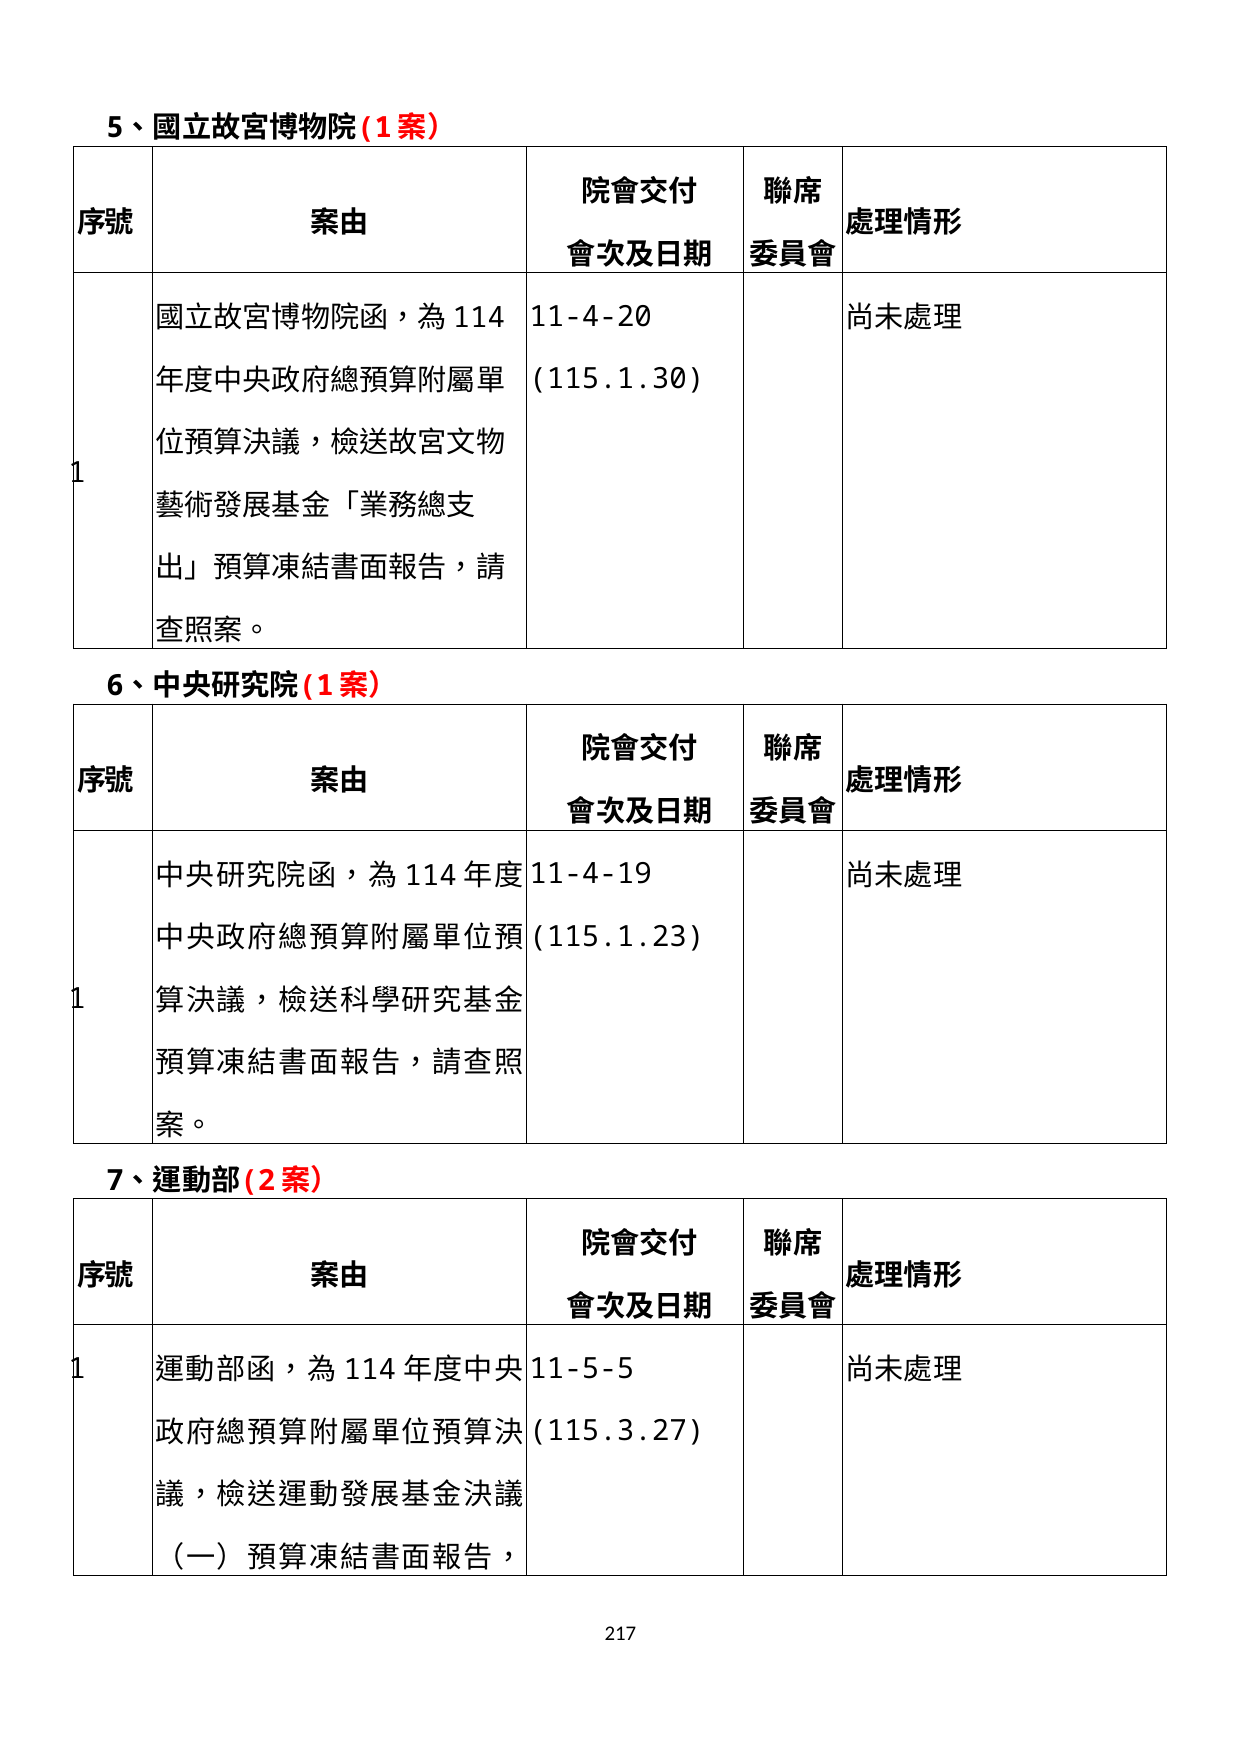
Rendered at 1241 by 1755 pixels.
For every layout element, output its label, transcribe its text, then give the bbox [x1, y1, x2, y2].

table_header 案由 [153, 705, 526, 829]
table_header 聯席 委員會 [744, 1199, 842, 1324]
table_header 案由 [153, 147, 526, 272]
table_cell 尚未處理 [843, 273, 1166, 648]
table_cell 11-4-19 (115.1.23) [527, 831, 743, 1143]
table_header 聯席 委員會 [744, 705, 842, 829]
table_cell 11-4-20 (115.1.30) [527, 273, 743, 648]
table_cell 11-5-5 (115.3.27) [527, 1325, 743, 1575]
table_header 院會交付 會次及日期 [527, 705, 743, 829]
table_cell 運動部函，為114年度中央政府總預算附屬單位預算決議，檢送運動發展基金決議（一）預算凍結書面報告， [153, 1325, 526, 1575]
text 7、運動部(2案） [74, 1157, 1166, 1198]
table_cell [74, 273, 152, 648]
table_header 處理情形 [843, 147, 1166, 272]
table_header 處理情形 [843, 705, 1166, 829]
text 6、中央研究院(1案） [74, 662, 1166, 703]
table_header 序號 [74, 1199, 152, 1324]
table_cell [744, 831, 842, 1143]
table_header 處理情形 [843, 1199, 1166, 1324]
table_cell [744, 273, 842, 648]
table_cell 國立故宮博物院函，為114年度中央政府總預算附屬單位預算決議，檢送故宮文物藝術發展基金「業務總支出」預算凍結書面報告，請查照案。 [153, 273, 526, 648]
text 5、國立故宮博物院(1案） [74, 104, 1166, 146]
table_cell [744, 1325, 842, 1575]
table_cell 尚未處理 [843, 1325, 1166, 1575]
table_header 序號 [74, 147, 152, 272]
table_cell 尚未處理 [843, 831, 1166, 1143]
table_header 案由 [153, 1199, 526, 1324]
table_header 聯席 委員會 [744, 147, 842, 272]
table_cell 中央研究院函，為114年度中央政府總預算附屬單位預算決議，檢送科學研究基金預算凍結書面報告，請查照案。 [153, 831, 526, 1143]
table_cell [74, 1325, 152, 1575]
table_header 序號 [74, 705, 152, 829]
table_header 院會交付 會次及日期 [527, 147, 743, 272]
table_cell [74, 831, 152, 1143]
table_header 院會交付 會次及日期 [527, 1199, 743, 1324]
